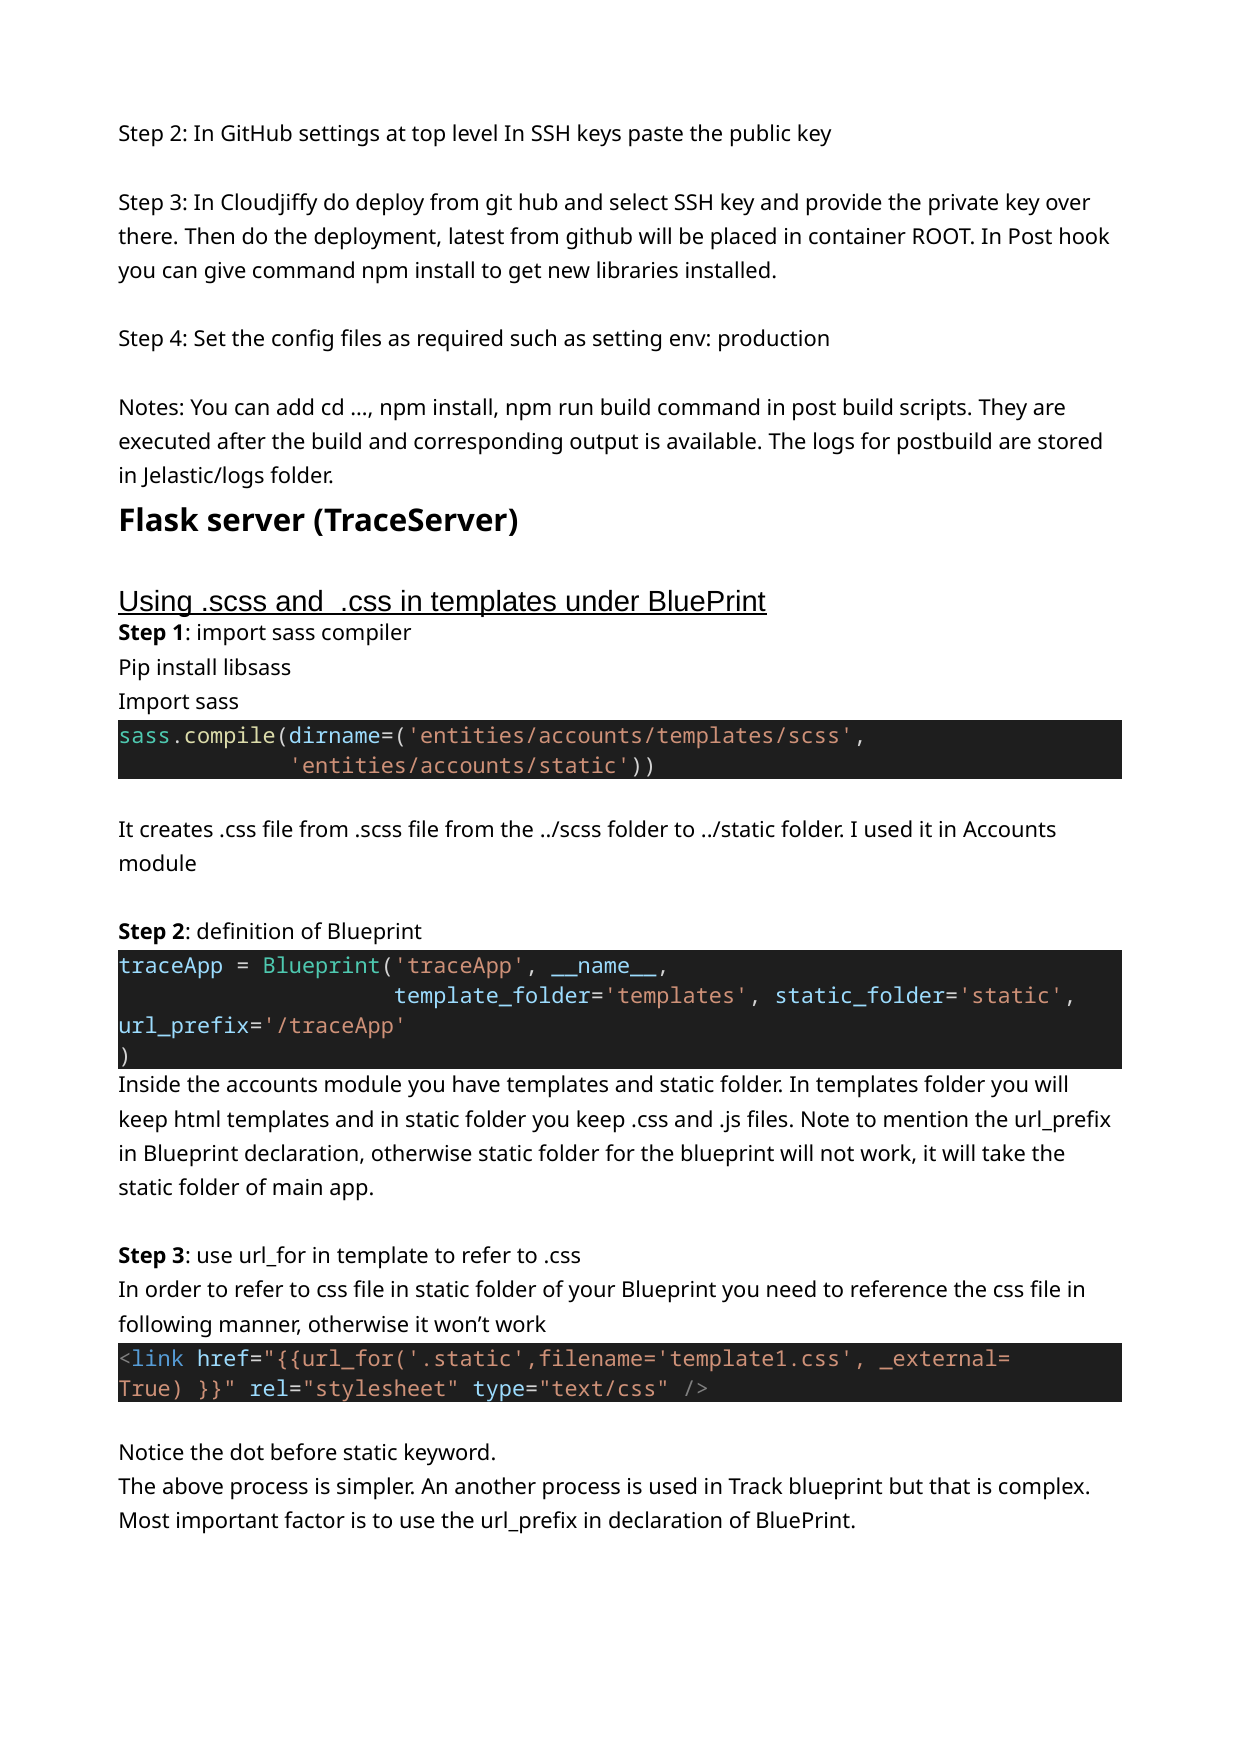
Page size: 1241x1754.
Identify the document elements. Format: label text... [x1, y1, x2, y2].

text Step 4: Set the config files as required such as setting env: production [118, 323, 1122, 353]
text Notice the dot before static keyword. [118, 1436, 1122, 1466]
subtitle Flask server (TraceServer) [118, 498, 1122, 541]
text ) [118, 1039, 1122, 1069]
subtitle Using .scss and .css in templates under BluePrint [118, 584, 1122, 617]
text Step 1: import sass compiler [118, 617, 1122, 647]
text The above process is simpler. An another process is used in Track blueprint but that is complex. Most important factor is to use the url_prefix in declaration of BluePrint. [118, 1471, 1122, 1534]
text Import sass [118, 686, 1122, 715]
text It creates .css file from .scss file from the ../scss folder to ../static folder. I used it in Accounts module [118, 813, 1122, 877]
text Step 2: definition of Blueprint [118, 916, 1122, 946]
text Notes: You can add cd …, npm install, npm run build command in post build scripts. They are executed after the build and corresponding output is available. The logs for postbuild are stored in Jelastic/logs folder. [118, 391, 1122, 489]
text <link href="{{url_for('.static',filename='template1.css', _external= True) }}" rel="stylesheet" type="text/css" /> [118, 1343, 1122, 1402]
text Step 3: In Cloudjiffy do deploy from git hub and select SSH key and provide the private key over there. Then do the deployment, latest from github will be placed in container ROOT. In Post hook you can give command npm install to get new libraries installed. [118, 186, 1122, 284]
text Step 2: In GitHub settings at top level In SSH keys paste the public key [118, 118, 1122, 148]
text Step 3: use url_for in template to refer to .css [118, 1240, 1122, 1270]
text In order to refer to css file in static folder of your Blueprint you need to reference the css file in following manner, otherwise it won’t work [118, 1274, 1122, 1338]
text Pip install libsass [118, 651, 1122, 681]
text 'entities/accounts/static')) [118, 749, 1122, 779]
text sass.compile(dirname=('entities/accounts/templates/scss', [118, 720, 1122, 749]
text Inside the accounts module you have templates and static folder. In templates folder you will keep html templates and in static folder you keep .css and .js files. Note to mention the url_prefix in Blueprint declaration, otherwise static folder for the blueprint will not work, it will take the static folder of main app. [118, 1069, 1122, 1202]
text template_folder='templates', static_folder='static', url_prefix='/traceApp' [118, 980, 1122, 1039]
text traceApp = Blueprint('traceApp', __name__, [118, 950, 1122, 980]
